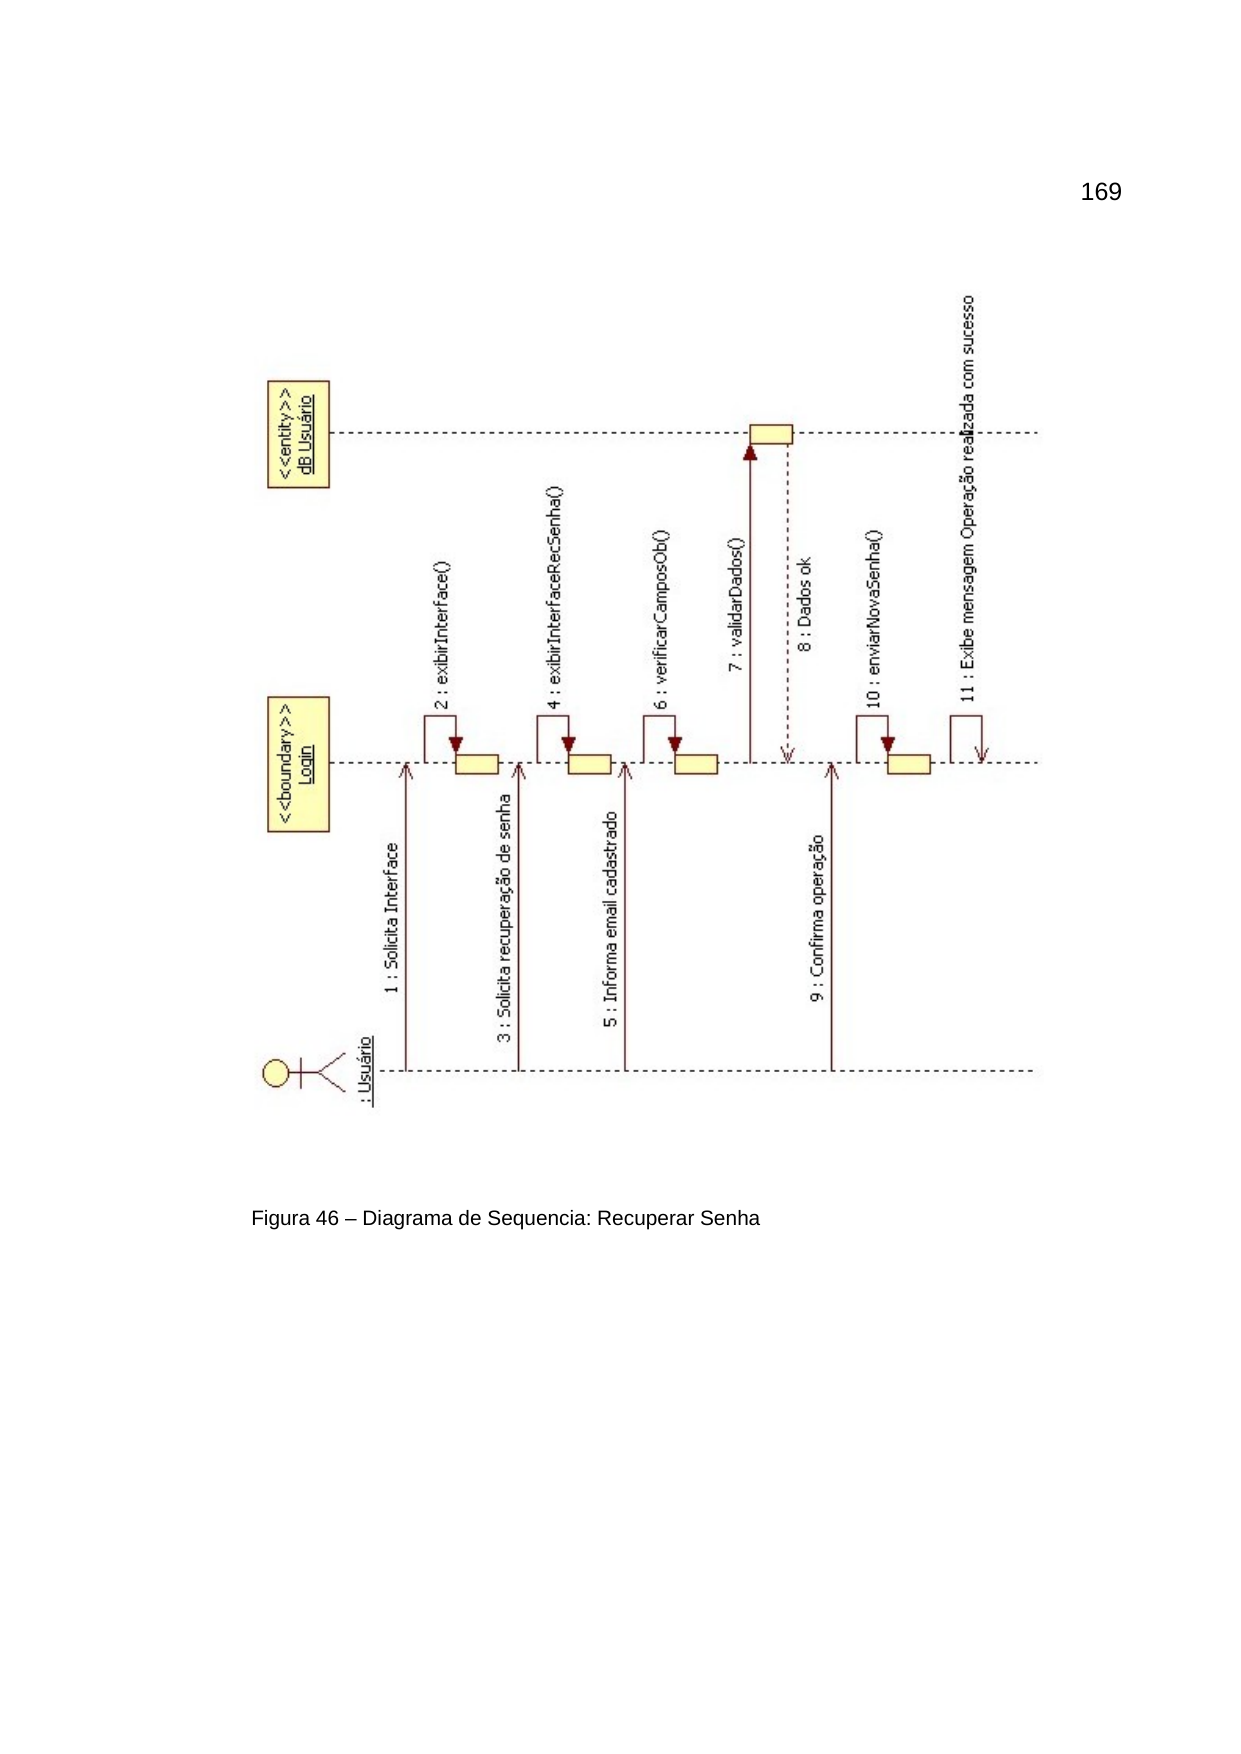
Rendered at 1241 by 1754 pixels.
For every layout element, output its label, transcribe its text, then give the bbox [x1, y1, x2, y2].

picture [230, 265, 1069, 1158]
text Figura 46 – Diagrama de Sequencia: Recuperar Senha [177, 1206, 1122, 1230]
